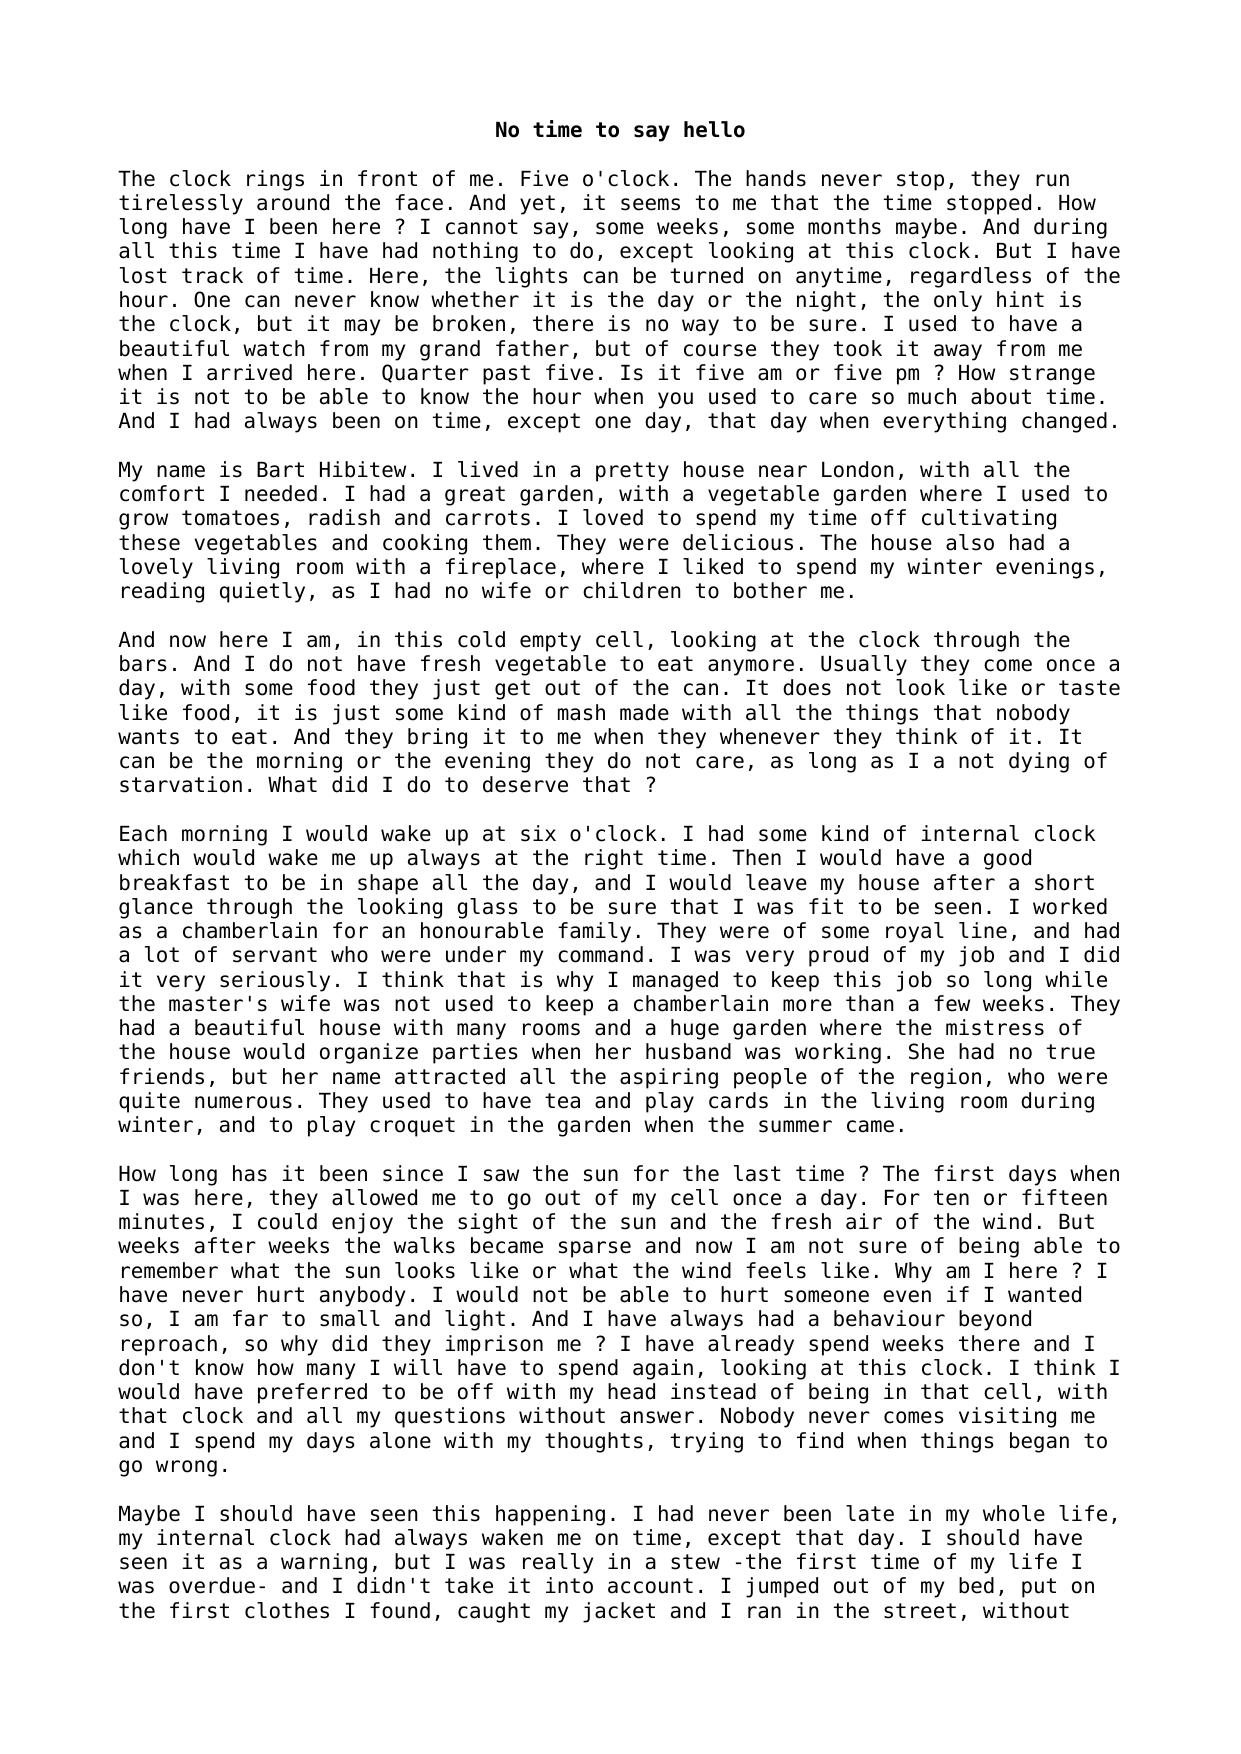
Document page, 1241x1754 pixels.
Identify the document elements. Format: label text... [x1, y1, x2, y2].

text Each morning I would wake up at six o'clock. I had some kind of internal clock which would wake me up always at the right time. Then I would have a good breakfast to be in shape all the day, and I would leave my house after a short glance through the looking glass to be sure that I was fit to be seen. I worked as a chamberlain for an honourable family. They were of some royal line, and had a lot of servant who were under my command. I was very proud of my job and I did it very seriously. I think that is why I managed to keep this job so long while the master's wife was not used to keep a chamberlain more than a few weeks. They had a beautiful house with many rooms and a huge garden where the mistress of the house would organize parties when her husband was working. She had no true friends, but her name attracted all the aspiring people of the region, who were quite numerous. They used to have tea and play cards in the living room during winter, and to play croquet in the garden when the summer came. [118, 822, 1122, 1137]
text My name is Bart Hibitew. I lived in a pretty house near London, with all the comfort I needed. I had a great garden, with a vegetable garden where I used to grow tomatoes, radish and carrots. I loved to spend my time off cultivating these vegetables and cooking them. They were delicious. The house also had a lovely living room with a fireplace, where I liked to spend my winter evenings, reading quietly, as I had no wife or children to bother me. [118, 458, 1122, 603]
text And now here I am, in this cold empty cell, looking at the clock through the bars. And I do not have fresh vegetable to eat anymore. Usually they come once a day, with some food they just get out of the can. It does not look like or taste like food, it is just some kind of mash made with all the things that nobody wants to eat. And they bring it to me when they whenever they think of it. It can be the morning or the evening they do not care, as long as I a not dying of starvation. What did I do to deserve that ? [118, 628, 1122, 798]
text The clock rings in front of me. Five o'clock. The hands never stop, they run tirelessly around the face. And yet, it seems to me that the time stopped. How long have I been here ? I cannot say, some weeks, some months maybe. And during all this time I have had nothing to do, except looking at this clock. But I have lost track of time. Here, the lights can be turned on anytime, regardless of the hour. One can never know whether it is the day or the night, the only hint is the clock, but it may be broken, there is no way to be sure. I used to have a beautiful watch from my grand father, but of course they took it away from me when I arrived here. Quarter past five. Is it five am or five pm ? How strange it is not to be able to know the hour when you used to care so much about time. And I had always been on time, except one day, that day when everything changed. [118, 167, 1122, 434]
text How long has it been since I saw the sun for the last time ? The first days when I was here, they allowed me to go out of my cell once a day. For ten or fifteen minutes, I could enjoy the sight of the sun and the fresh air of the wind. But weeks after weeks the walks became sparse and now I am not sure of being able to remember what the sun looks like or what the wind feels like. Why am I here ? I have never hurt anybody. I would not be able to hurt someone even if I wanted so, I am far to small and light. And I have always had a behaviour beyond reproach, so why did they imprison me ? I have already spend weeks there and I don't know how many I will have to spend again, looking at this clock. I think I would have preferred to be off with my head instead of being in that cell, with that clock and all my questions without answer. Nobody never comes visiting me and I spend my days alone with my thoughts, trying to find when things began to go wrong. [118, 1162, 1122, 1477]
text No time to say hello [118, 118, 1122, 142]
text Maybe I should have seen this happening. I had never been late in my whole life, my internal clock had always waken me on time, except that day. I should have seen it as a warning, but I was really in a stew -the first time of my life I was overdue- and I didn't take it into account. I jumped out of my bed, put on the first clothes I found, caught my jacket and I ran in the street, without [118, 1502, 1122, 1623]
